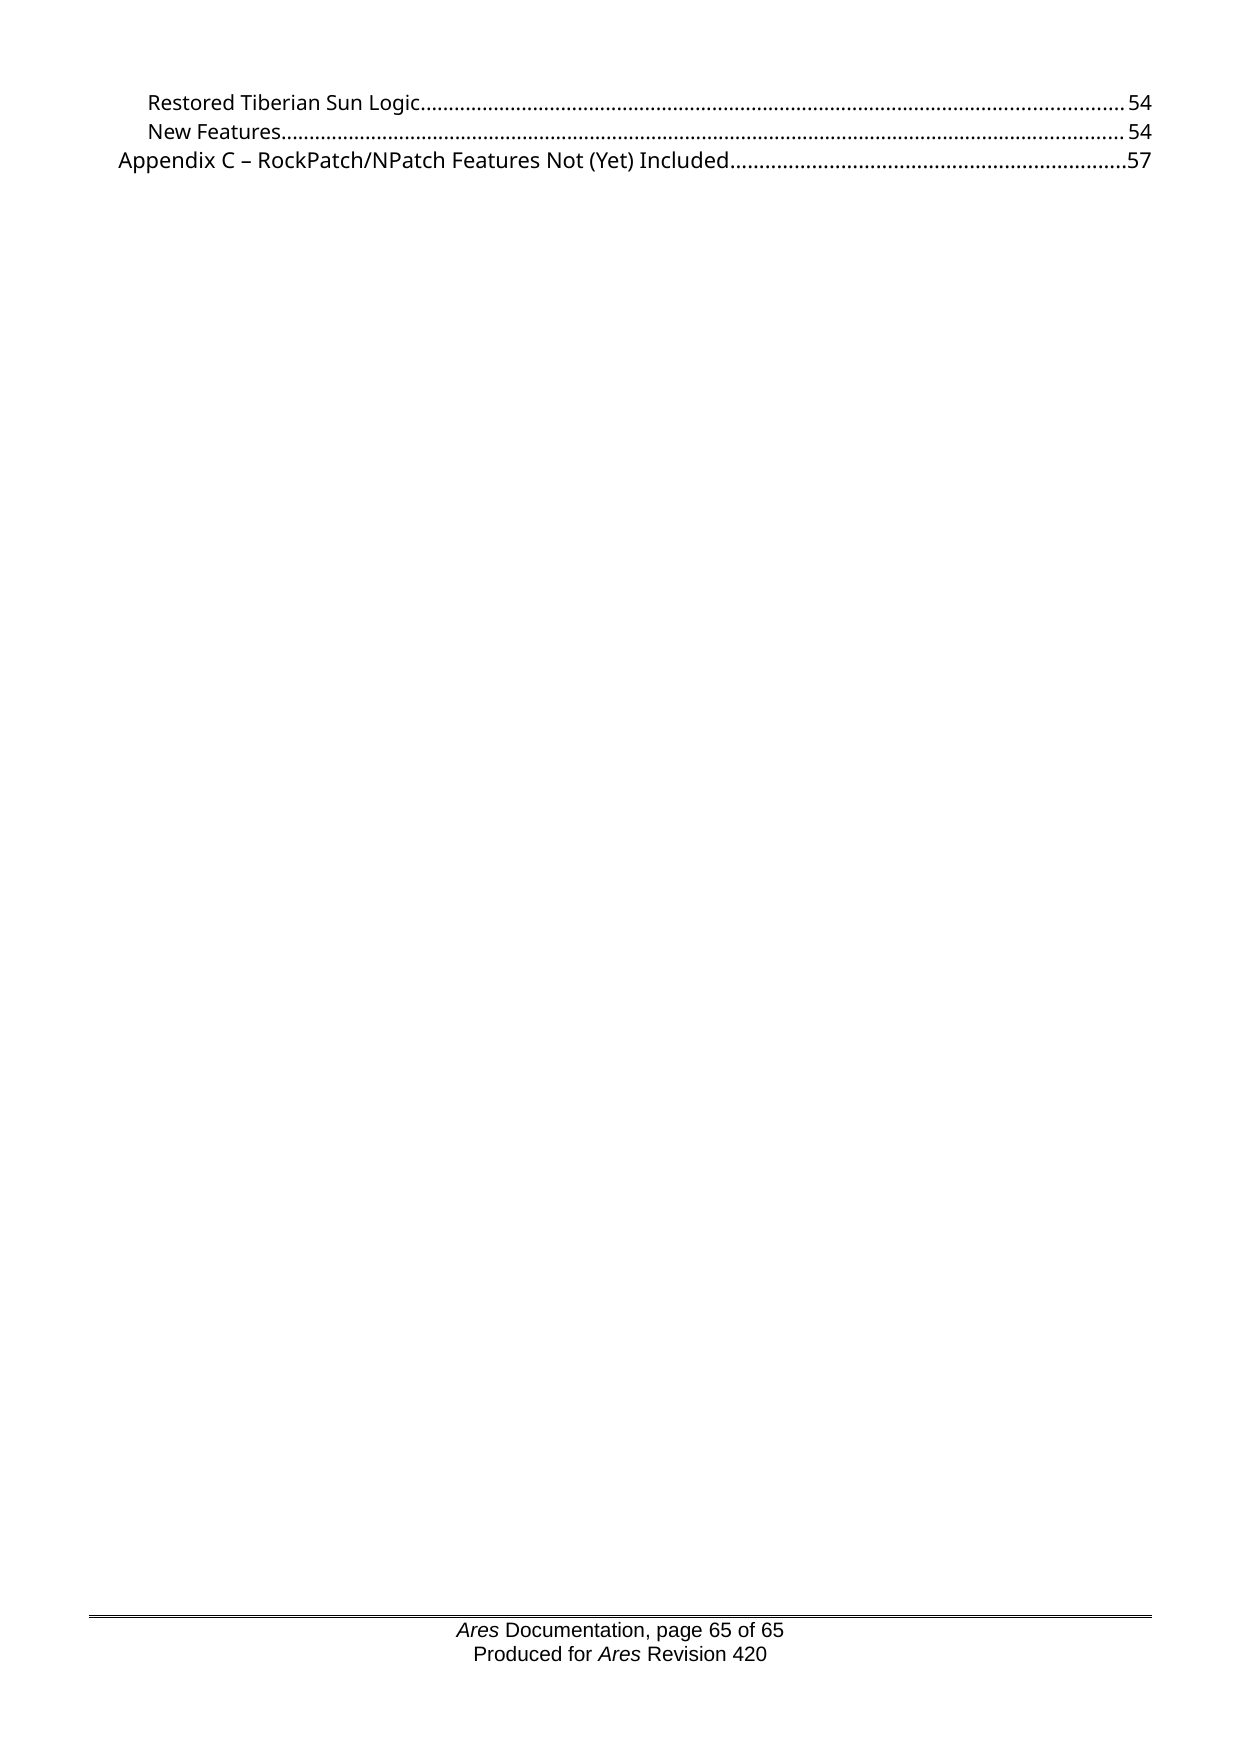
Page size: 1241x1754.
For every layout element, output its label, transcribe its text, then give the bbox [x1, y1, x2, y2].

text New Features 54 [147, 117, 1152, 145]
text Restored Tiberian Sun Logic 54 [147, 88, 1152, 117]
text Appendix C – RockPatch/NPatch Features Not (Yet) Included 57 [118, 145, 1152, 175]
